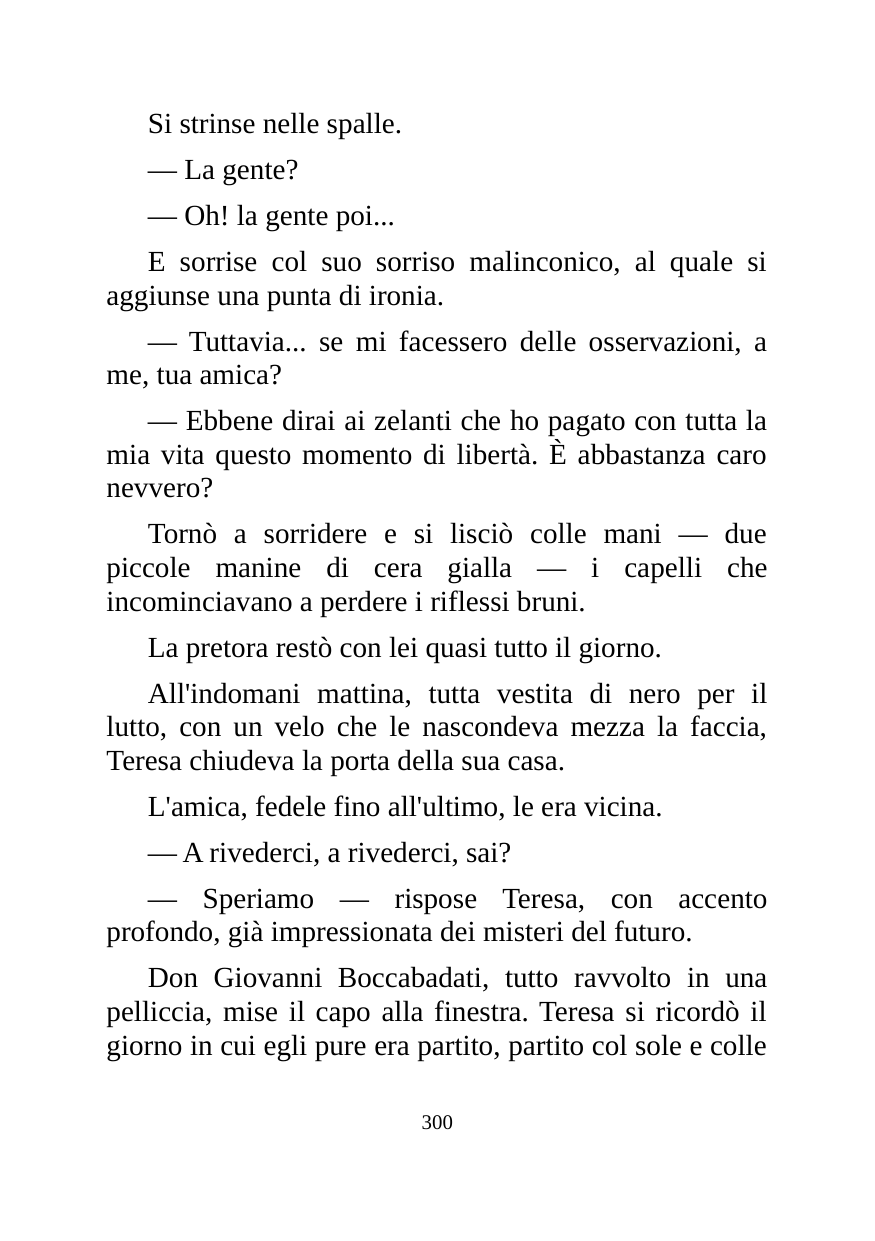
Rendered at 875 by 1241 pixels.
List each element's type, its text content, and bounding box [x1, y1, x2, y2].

text Don Giovanni Boccabadati, tutto ravvolto in una pelliccia, mise il capo alla finestra. Teresa si ricordò il giorno in cui egli pure era partito, partito col sole e colle [106, 961, 768, 1061]
text E sorrise col suo sorriso malinconico, al quale si aggiunse una punta di ironia. [106, 244, 768, 311]
text — Tuttavia... se mi facessero delle osservazioni, a me, tua amica? [106, 324, 768, 391]
text — Ebbene dirai ai zelanti che ho pagato con tutta la mia vita questo momento di libertà. È abbastanza caro nevvero? [106, 403, 768, 504]
text Si strinse nelle spalle. [106, 106, 768, 140]
text All'indomani mattina, tutta vestita di nero per il lutto, con un velo che le nascondeva mezza la faccia, Teresa chiudeva la porta della sua casa. [106, 676, 768, 776]
text — A rivederci, a rivederci, sai? [106, 835, 768, 868]
text — La gente? [106, 152, 768, 186]
text — Oh! la gente poi... [106, 198, 768, 232]
text L'amica, fedele fino all'ultimo, le era vicina. [106, 789, 768, 822]
text La pretora restò con lei quasi tutto il giorno. [106, 630, 768, 663]
text Tornò a sorridere e si lisciò colle mani — due piccole manine di cera gialla — i capelli che incominciavano a perdere i riflessi bruni. [106, 517, 768, 617]
text — Speriamo — rispose Teresa, con accento profondo, già impressionata dei misteri del futuro. [106, 881, 768, 948]
